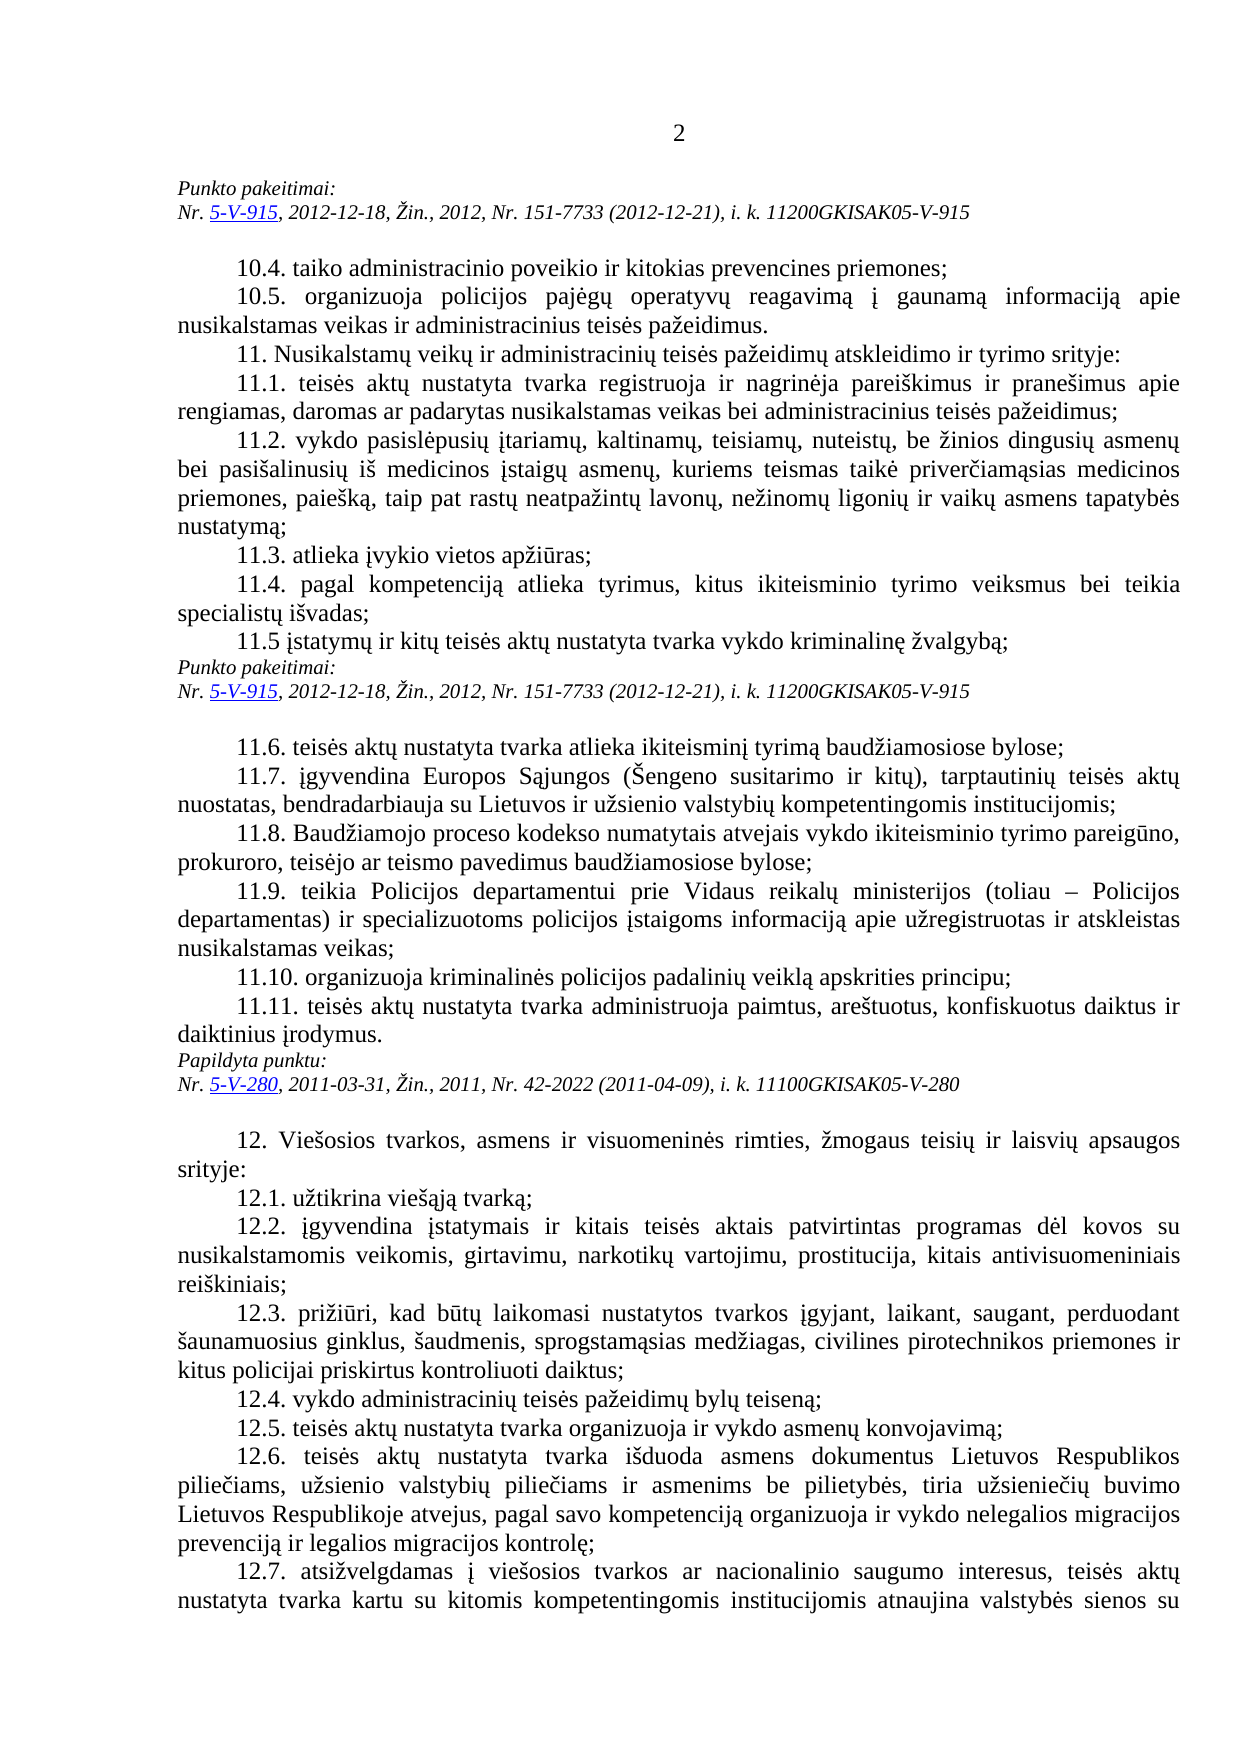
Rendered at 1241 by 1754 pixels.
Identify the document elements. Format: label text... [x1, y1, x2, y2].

text 11.7. įgyvendina Europos Sąjungos (Šengeno susitarimo ir kitų), tarptautinių teisės aktų nuostatas, bendradarbiauja su Lietuvos ir užsienio valstybių kompetentingomis institucijomis; [177, 761, 1181, 818]
text 11.4. pagal kompetenciją atlieka tyrimus, kitus ikiteisminio tyrimo veiksmus bei teikia specialistų išvadas; [177, 569, 1181, 626]
text Papildyta punktu: [177, 1048, 1181, 1072]
text 12.5. teisės aktų nustatyta tvarka organizuoja ir vykdo asmenų konvojavimą; [177, 1413, 1181, 1441]
text 12.2. įgyvendina įstatymais ir kitais teisės aktais patvirtintas programas dėl kovos su nusikalstamomis veikomis, girtavimu, narkotikų vartojimu, prostitucija, kitais antivisuomeniniais reiškiniais; [177, 1211, 1181, 1298]
text 12.3. prižiūri, kad būtų laikomasi nustatytos tvarkos įgyjant, laikant, saugant, perduodant šaunamuosius ginklus, šaudmenis, sprogstamąsias medžiagas, civilines pirotechnikos priemones ir kitus policijai priskirtus kontroliuoti daiktus; [177, 1298, 1181, 1384]
text 12.4. vykdo administracinių teisės pažeidimų bylų teiseną; [177, 1384, 1181, 1413]
text 12.6. teisės aktų nustatyta tvarka išduoda asmens dokumentus Lietuvos Respublikos piliečiams, užsienio valstybių piliečiams ir asmenims be pilietybės, tiria užsieniečių buvimo Lietuvos Respublikoje atvejus, pagal savo kompetenciją organizuoja ir vykdo nelegalios migracijos prevenciją ir legalios migracijos kontrolę; [177, 1441, 1181, 1556]
text 11.9. teikia Policijos departamentui prie Vidaus reikalų ministerijos (toliau – Policijos departamentas) ir specializuotoms policijos įstaigoms informaciją apie užregistruotas ir atskleistas nusikalstamas veikas; [177, 876, 1181, 962]
text 11.8. Baudžiamojo proceso kodekso numatytais atvejais vykdo ikiteisminio tyrimo pareigūno, prokuroro, teisėjo ar teismo pavedimus baudžiamosiose bylose; [177, 818, 1181, 876]
text Nr. 5-V-915, 2012-12-18, Žin., 2012, Nr. 151-7733 (2012-12-21), i. k. 11200GKISAK05-V-915 [177, 679, 1181, 703]
text 12.7. atsižvelgdamas į viešosios tvarkos ar nacionalinio saugumo interesus, teisės aktų nustatyta tvarka kartu su kitomis kompetentingomis institucijomis atnaujina valstybės sienos su [177, 1556, 1181, 1614]
text 10.5. organizuoja policijos pajėgų operatyvų reagavimą į gaunamą informaciją apie nusikalstamas veikas ir administracinius teisės pažeidimus. [177, 281, 1181, 339]
text 11. Nusikalstamų veikų ir administracinių teisės pažeidimų atskleidimo ir tyrimo srityje: [177, 339, 1181, 368]
text 11.6. teisės aktų nustatyta tvarka atlieka ikiteisminį tyrimą baudžiamosiose bylose; [177, 732, 1181, 761]
text Nr. 5-V-280, 2011-03-31, Žin., 2011, Nr. 42-2022 (2011-04-09), i. k. 11100GKISAK05-V-280 [177, 1072, 1181, 1096]
text 11.11. teisės aktų nustatyta tvarka administruoja paimtus, areštuotus, konfiskuotus daiktus ir daiktinius įrodymus. [177, 991, 1181, 1048]
text Nr. 5-V-915, 2012-12-18, Žin., 2012, Nr. 151-7733 (2012-12-21), i. k. 11200GKISAK05-V-915 [177, 200, 1181, 224]
text 11.3. atlieka įvykio vietos apžiūras; [177, 540, 1181, 569]
text 11.2. vykdo pasislėpusių įtariamų, kaltinamų, teisiamų, nuteistų, be žinios dingusių asmenų bei pasišalinusių iš medicinos įstaigų asmenų, kuriems teismas taikė priverčiamąsias medicinos priemones, paiešką, taip pat rastų neatpažintų lavonų, nežinomų ligonių ir vaikų asmens tapatybės nustatymą; [177, 425, 1181, 540]
text 10.4. taiko administracinio poveikio ir kitokias prevencines priemones; [177, 253, 1181, 281]
text 12. Viešosios tvarkos, asmens ir visuomeninės rimties, žmogaus teisių ir laisvių apsaugos srityje: [177, 1125, 1181, 1183]
text 11.10. organizuoja kriminalinės policijos padalinių veiklą apskrities principu; [177, 962, 1181, 991]
text 11.1. teisės aktų nustatyta tvarka registruoja ir nagrinėja pareiškimus ir pranešimus apie rengiamas, daromas ar padarytas nusikalstamas veikas bei administracinius teisės pažeidimus; [177, 368, 1181, 425]
text 11.5 įstatymų ir kitų teisės aktų nustatyta tvarka vykdo kriminalinę žvalgybą; [177, 626, 1181, 655]
text 12.1. užtikrina viešąją tvarką; [177, 1183, 1181, 1211]
text Punkto pakeitimai: [177, 655, 1181, 679]
text Punkto pakeitimai: [177, 176, 1181, 200]
